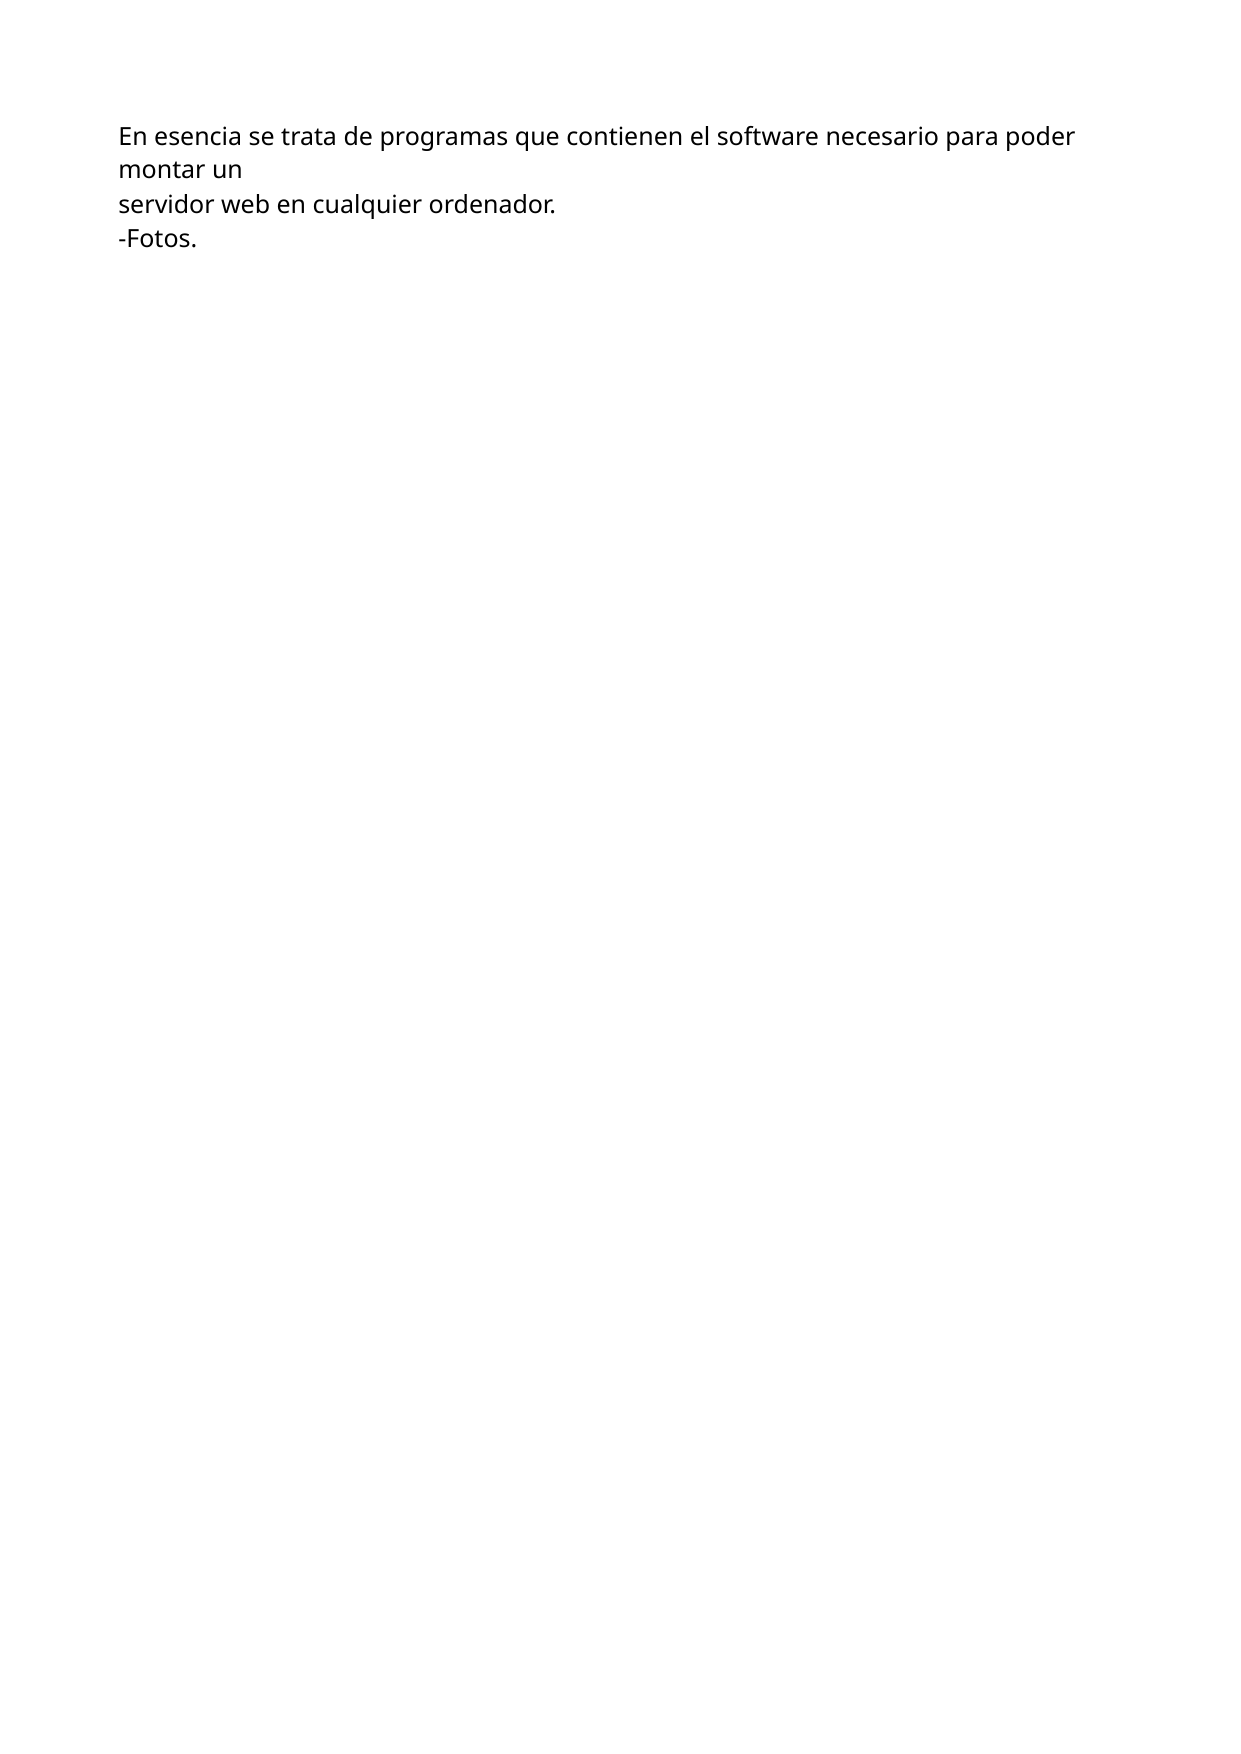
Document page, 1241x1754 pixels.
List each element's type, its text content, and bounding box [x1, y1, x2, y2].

text servidor web en cualquier ordenador. [118, 186, 1122, 220]
text -Fotos. [118, 220, 1122, 254]
text En esencia se trata de programas que contienen el software necesario para poder montar un [118, 118, 1122, 186]
